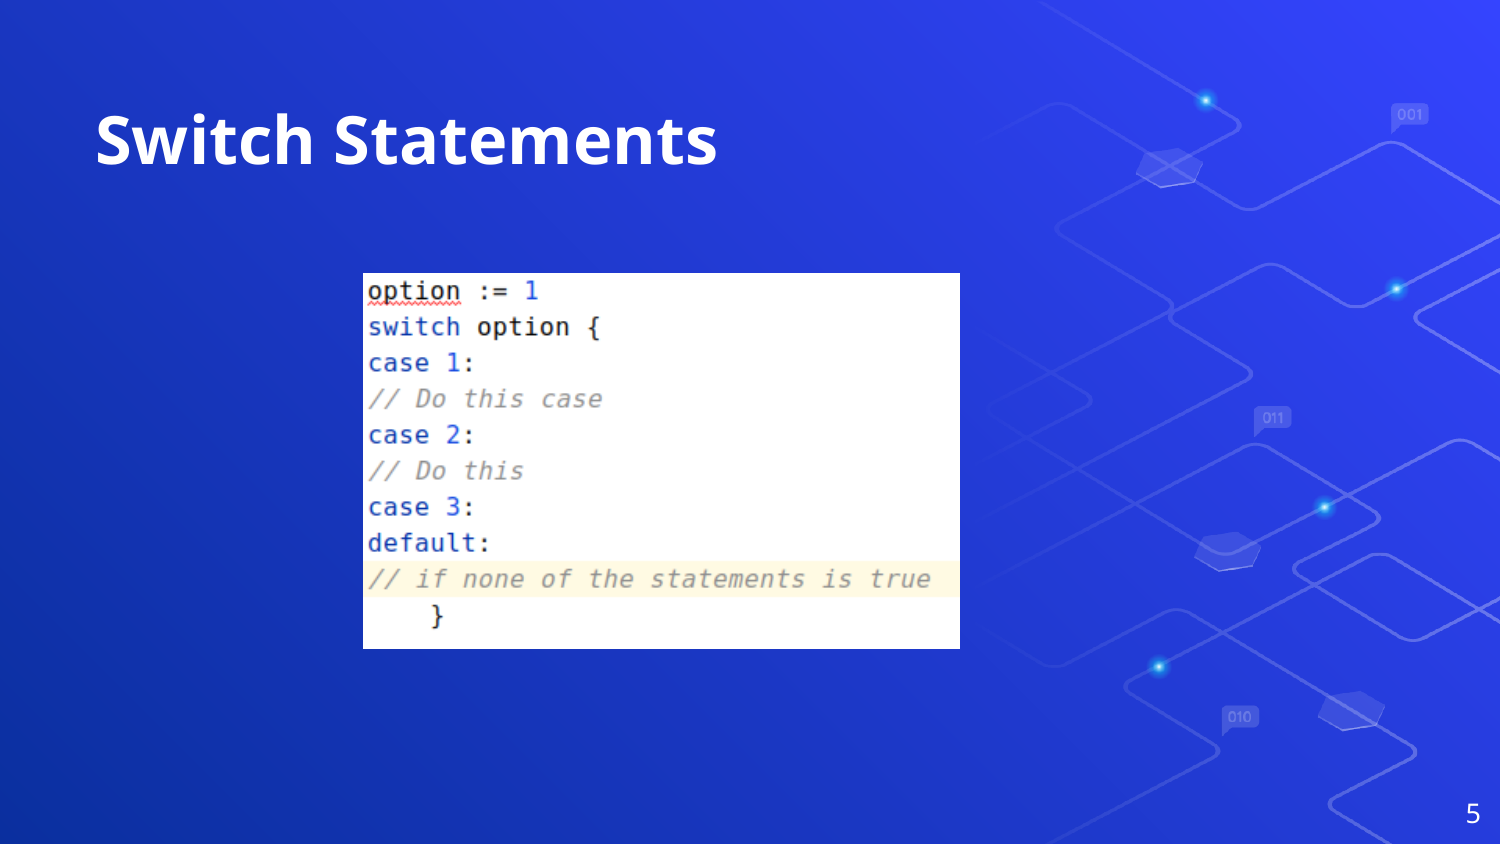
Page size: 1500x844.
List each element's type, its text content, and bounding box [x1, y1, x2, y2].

text_box [1391, 782, 1482, 844]
picture [0, 0, 1500, 844]
text_box Switch Statements [95, 36, 1082, 178]
